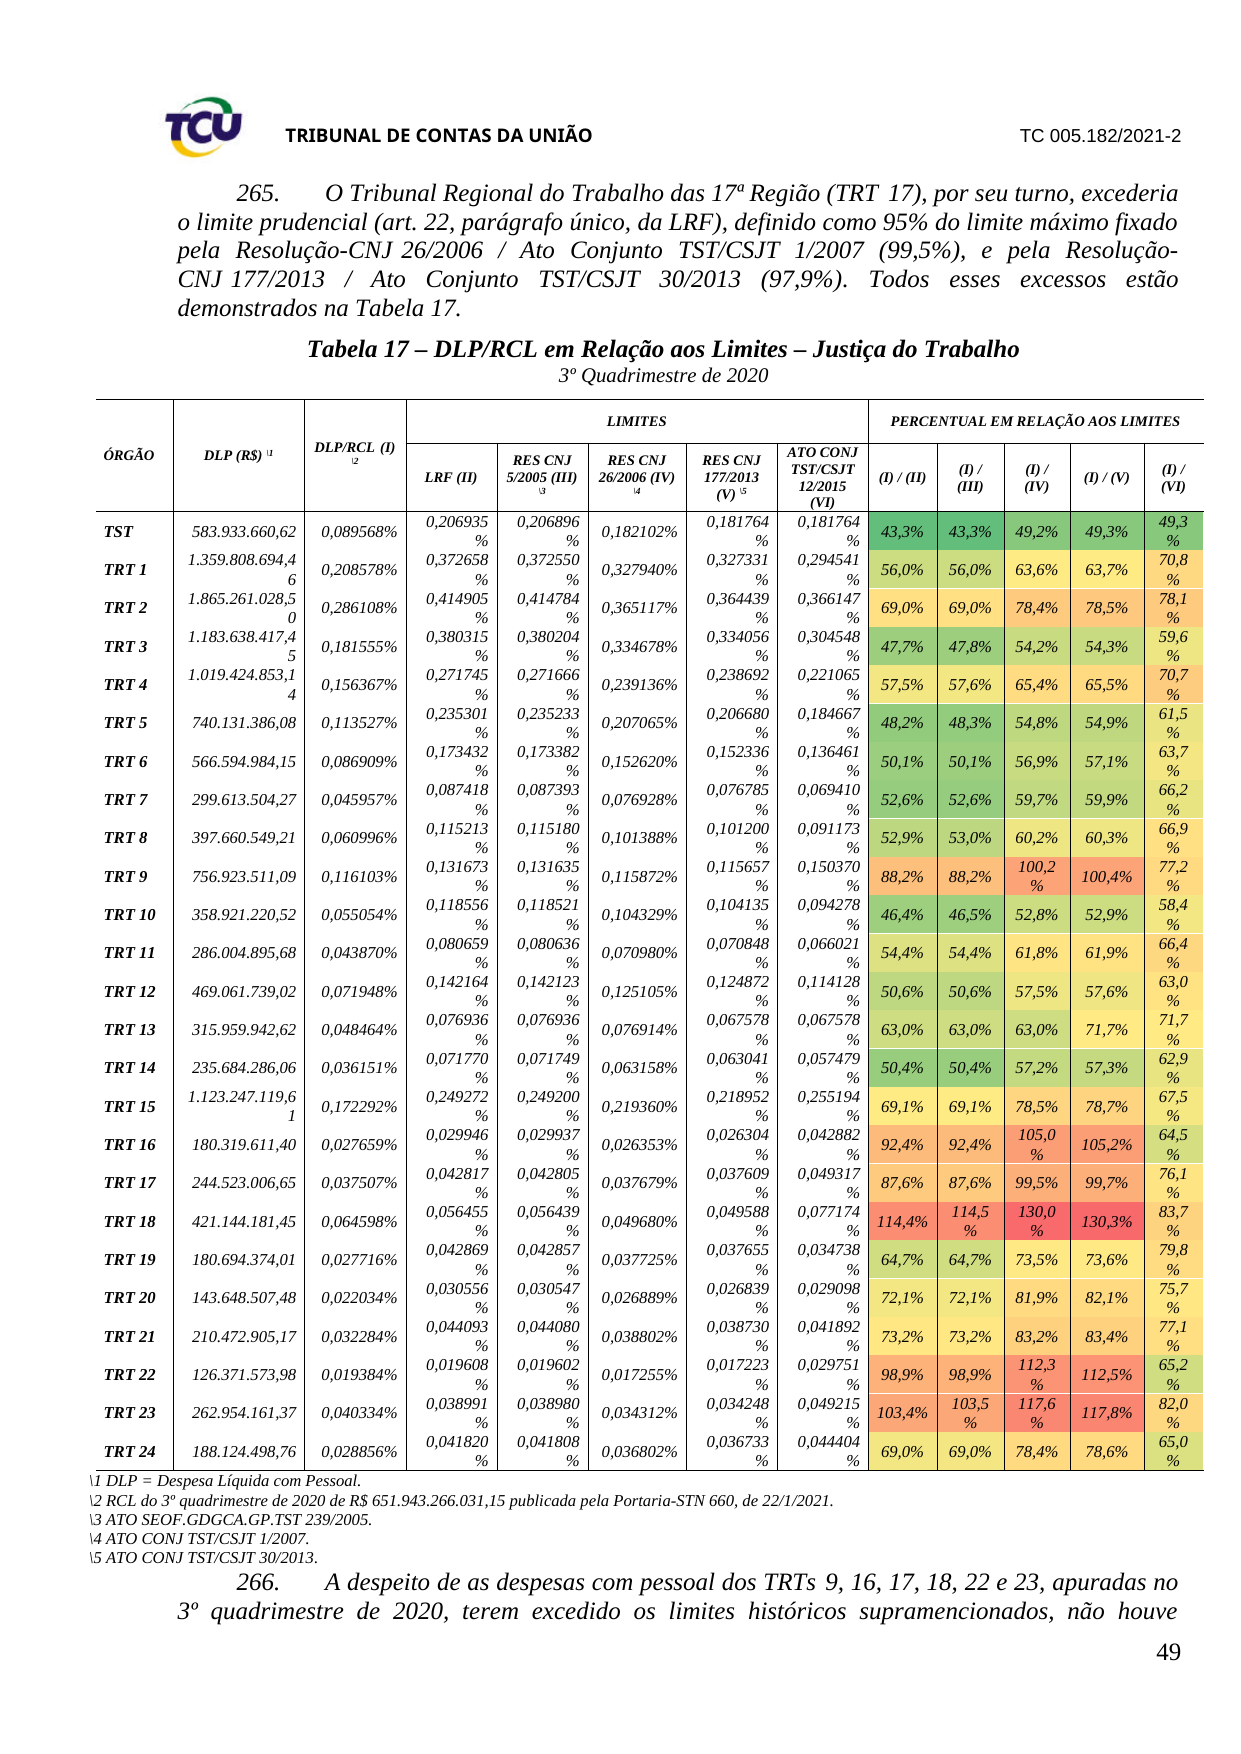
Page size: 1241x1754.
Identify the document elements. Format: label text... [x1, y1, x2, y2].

table_cell 72,1% [869, 1279, 937, 1317]
table_cell TRT 15 [96, 1087, 173, 1125]
table_cell 117,8% [1071, 1394, 1144, 1432]
table_cell 0,364439% [687, 589, 777, 627]
table_cell 0,036802% [589, 1432, 686, 1470]
table_cell 0,037609% [687, 1164, 777, 1202]
table_cell 0,150370% [778, 857, 868, 895]
table_cell 64,7% [869, 1240, 937, 1278]
table_cell 0,206935% [407, 512, 497, 550]
table_cell 83,4% [1071, 1317, 1144, 1355]
table_cell 0,131673% [407, 857, 497, 895]
table_cell 0,206680% [687, 704, 777, 742]
table_cell 52,6% [938, 780, 1004, 818]
table_cell 82,1% [1071, 1279, 1144, 1317]
table_cell 50,4% [938, 1049, 1004, 1087]
table_cell 66,9% [1145, 819, 1203, 857]
text \2 RCL do 3º quadrimestre de 2020 de R$ 651.943.266.031,15 publicada pela Portaria-STN 660, de 22/1/2021. [89, 1490, 1181, 1509]
table_cell 75,7% [1145, 1279, 1203, 1317]
table_cell TRT 19 [96, 1240, 173, 1278]
table_cell 0,071948% [305, 972, 406, 1010]
table_cell 57,1% [1071, 742, 1144, 780]
table_cell 1.183.638.417,45 [174, 627, 304, 665]
table_cell 0,076914% [589, 1010, 686, 1048]
table_cell 0,049317% [778, 1164, 868, 1202]
table_cell 0,218952% [687, 1087, 777, 1125]
table_cell 0,327940% [589, 550, 686, 588]
table_cell TRT 13 [96, 1010, 173, 1048]
text Tabela 17 – DLP/RCL em Relação aos Limites – Justiça do Trabalho [148, 334, 1181, 363]
table_cell 0,142123% [498, 972, 588, 1010]
table_cell 63,0% [938, 1010, 1004, 1048]
table_cell 0,045957% [305, 780, 406, 818]
table_cell 43,3% [869, 512, 937, 550]
table_cell 0,414784% [498, 589, 588, 627]
table_cell 70,8% [1145, 550, 1203, 588]
table_cell 0,042817% [407, 1164, 497, 1202]
table_cell 286.004.895,68 [174, 934, 304, 972]
table_cell TRT 14 [96, 1049, 173, 1087]
table_cell 1.019.424.853,14 [174, 665, 304, 703]
table_cell 64,5% [1145, 1125, 1203, 1163]
table_cell 60,3% [1071, 819, 1144, 857]
table_cell 112,3% [1005, 1355, 1070, 1393]
table_cell 100,2% [1005, 857, 1070, 895]
table_cell 0,071770% [407, 1049, 497, 1087]
table_cell 0,094278% [778, 895, 868, 933]
table_cell 0,026304% [687, 1125, 777, 1163]
table_cell 0,235233% [498, 704, 588, 742]
table_cell 0,032284% [305, 1317, 406, 1355]
table_cell 78,7% [1071, 1087, 1144, 1125]
table_cell TRT 8 [96, 819, 173, 857]
table_cell 0,029946% [407, 1125, 497, 1163]
table_cell 54,3% [1071, 627, 1144, 665]
table_cell 0,060996% [305, 819, 406, 857]
table_cell 87,6% [869, 1164, 937, 1202]
table_cell TRT 2 [96, 589, 173, 627]
table_cell 0,173432% [407, 742, 497, 780]
table_cell 0,063158% [589, 1049, 686, 1087]
table_cell (I) / (VI) [1145, 444, 1203, 511]
table_cell 0,334678% [589, 627, 686, 665]
table_cell 0,104329% [589, 895, 686, 933]
table_cell 0,036151% [305, 1049, 406, 1087]
table_cell 0,076785% [687, 780, 777, 818]
table_cell 180.694.374,01 [174, 1240, 304, 1278]
table_cell LRF (II) [407, 444, 497, 511]
table_cell 0,365117% [589, 589, 686, 627]
text \5 ATO CONJ TST/CSJT 30/2013. [89, 1548, 1181, 1567]
table_cell 235.684.286,06 [174, 1049, 304, 1087]
table_cell 244.523.006,65 [174, 1164, 304, 1202]
table_cell 69,0% [869, 1432, 937, 1470]
table_cell 0,030556% [407, 1279, 497, 1317]
table_cell TRT 11 [96, 934, 173, 972]
table_cell 0,049215% [778, 1394, 868, 1432]
table_cell 57,2% [1005, 1049, 1070, 1087]
table_cell 81,9% [1005, 1279, 1070, 1317]
table_cell 0,028856% [305, 1432, 406, 1470]
table_cell 0,042857% [498, 1240, 588, 1278]
text 266. A despeito de as despesas com pessoal dos TRTs 9, 16, 17, 18, 22 e 23, apuradas no 3º quadrimestre de 2020, terem excedido os limites históricos supramencionados, não houve [177, 1567, 1181, 1624]
table_cell 0,327331% [687, 550, 777, 588]
table_cell 1.123.247.119,61 [174, 1087, 304, 1125]
table_cell 69,1% [869, 1087, 937, 1125]
table_cell 54,4% [869, 934, 937, 972]
table_cell 103,4% [869, 1394, 937, 1432]
table_cell TRT 22 [96, 1355, 173, 1393]
table_cell 59,7% [1005, 780, 1070, 818]
table_cell 0,026353% [589, 1125, 686, 1163]
table_cell 69,0% [938, 1432, 1004, 1470]
table_cell 740.131.386,08 [174, 704, 304, 742]
table_cell 0,037679% [589, 1164, 686, 1202]
table_cell 50,6% [869, 972, 937, 1010]
table_cell 0,366147% [778, 589, 868, 627]
table_cell 0,080636% [498, 934, 588, 972]
table_cell 0,087418% [407, 780, 497, 818]
table_cell 0,118556% [407, 895, 497, 933]
table_cell 0,294541% [778, 550, 868, 588]
table_cell 0,101200% [687, 819, 777, 857]
table_cell (I) / (V) [1071, 444, 1144, 511]
table_cell 70,7% [1145, 665, 1203, 703]
table_cell 0,115213% [407, 819, 497, 857]
table_cell 0,181764% [687, 512, 777, 550]
table_cell 78,5% [1071, 589, 1144, 627]
table_cell 0,034312% [589, 1394, 686, 1432]
text 3º Quadrimestre de 2020 [148, 363, 1181, 387]
table_cell 76,1% [1145, 1164, 1203, 1202]
table_cell 54,4% [938, 934, 1004, 972]
table_cell 66,4% [1145, 934, 1203, 972]
table_header PERCENTUAL EM RELAÇÃO AOS LIMITES [869, 400, 1203, 443]
table_cell 61,5% [1145, 704, 1203, 742]
table_cell 0,041892% [778, 1317, 868, 1355]
text \4 ATO CONJ TST/CSJT 1/2007. [89, 1529, 1181, 1548]
table_cell 114,4% [869, 1202, 937, 1240]
table_cell RES CNJ 5/2005 (III) \3 [498, 444, 588, 511]
table_cell 0,334056% [687, 627, 777, 665]
table_cell 92,4% [869, 1125, 937, 1163]
table_cell 0,029751% [778, 1355, 868, 1393]
text 265. O Tribunal Regional do Trabalho das 17ª Região (TRT 17), por seu turno, excederia o limite prudencial (art. 22, parágrafo único, da LRF), definido como 95% do limite máximo fixado pela Resolução-CNJ 26/2006 / Ato Conjunto TST/CSJT 1/2007 (99,5%), e pela Resolução-CNJ 177/2013 / Ato Conjunto TST/CSJT 30/2013 (97,9%). Todos esses excessos estão demonstrados na Tabela 17. [177, 178, 1181, 322]
table_cell 0,255194% [778, 1087, 868, 1125]
table_cell 0,019602% [498, 1355, 588, 1393]
table_cell TRT 12 [96, 972, 173, 1010]
table_cell 48,2% [869, 704, 937, 742]
table_cell 0,037655% [687, 1240, 777, 1278]
table_cell 112,5% [1071, 1355, 1144, 1393]
table_cell 47,7% [869, 627, 937, 665]
table_cell 50,4% [869, 1049, 937, 1087]
table_cell 100,4% [1071, 857, 1144, 895]
table_cell 0,069410% [778, 780, 868, 818]
table_cell 65,5% [1071, 665, 1144, 703]
table_cell 0,037507% [305, 1164, 406, 1202]
table_cell 0,036733% [687, 1432, 777, 1470]
table_cell 56,0% [869, 550, 937, 588]
table_cell 0,181764% [778, 512, 868, 550]
table_cell TRT 21 [96, 1317, 173, 1355]
table_cell 0,152620% [589, 742, 686, 780]
table_cell 57,3% [1071, 1049, 1144, 1087]
table_cell 0,208578% [305, 550, 406, 588]
table_cell 130,0% [1005, 1202, 1070, 1240]
table_cell 72,1% [938, 1279, 1004, 1317]
table_cell 66,2% [1145, 780, 1203, 818]
table_cell 0,101388% [589, 819, 686, 857]
table_cell 83,7% [1145, 1202, 1203, 1240]
table_cell 0,124872% [687, 972, 777, 1010]
table_cell 54,9% [1071, 704, 1144, 742]
table_cell 583.933.660,62 [174, 512, 304, 550]
table_cell 0,115872% [589, 857, 686, 895]
table_cell 1.359.808.694,46 [174, 550, 304, 588]
table_cell 73,6% [1071, 1240, 1144, 1278]
table_cell 0,038991% [407, 1394, 497, 1432]
table_cell 421.144.181,45 [174, 1202, 304, 1240]
table_cell 0,071749% [498, 1049, 588, 1087]
table_cell 98,9% [938, 1355, 1004, 1393]
table_cell 0,221065% [778, 665, 868, 703]
text \3 ATO SEOF.GDGCA.GP.TST 239/2005. [89, 1509, 1181, 1529]
table_cell 60,2% [1005, 819, 1070, 857]
table_cell 0,040334% [305, 1394, 406, 1432]
table_cell 53,0% [938, 819, 1004, 857]
table_cell TRT 16 [96, 1125, 173, 1163]
table_cell 0,172292% [305, 1087, 406, 1125]
table_cell 78,6% [1071, 1432, 1144, 1470]
table_cell 0,271745% [407, 665, 497, 703]
table_cell 0,034248% [687, 1394, 777, 1432]
table_cell 0,089568% [305, 512, 406, 550]
table_cell 0,380204% [498, 627, 588, 665]
table_cell 61,8% [1005, 934, 1070, 972]
table_cell 58,4% [1145, 895, 1203, 933]
table_cell 0,057479% [778, 1049, 868, 1087]
table_cell 469.061.739,02 [174, 972, 304, 1010]
table_cell 0,249200% [498, 1087, 588, 1125]
table_cell (I) / (II) [869, 444, 937, 511]
table_cell 0,076936% [407, 1010, 497, 1048]
table_cell 0,076928% [589, 780, 686, 818]
table_cell 87,6% [938, 1164, 1004, 1202]
table_cell 0,125105% [589, 972, 686, 1010]
table_cell 0,239136% [589, 665, 686, 703]
table_cell 397.660.549,21 [174, 819, 304, 857]
table_cell 78,4% [1005, 589, 1070, 627]
table_cell TRT 7 [96, 780, 173, 818]
text \1 DLP = Despesa Líquida com Pessoal. [89, 1471, 1181, 1490]
table_cell 0,304548% [778, 627, 868, 665]
table_cell 315.959.942,62 [174, 1010, 304, 1048]
table_cell 0,026839% [687, 1279, 777, 1317]
table_cell 59,9% [1071, 780, 1144, 818]
table_cell 0,219360% [589, 1087, 686, 1125]
table_cell 52,9% [1071, 895, 1144, 933]
table_cell 0,286108% [305, 589, 406, 627]
table_cell 46,4% [869, 895, 937, 933]
table_cell 0,043870% [305, 934, 406, 972]
table_cell TRT 1 [96, 550, 173, 588]
table_header LIMITES [407, 400, 868, 443]
table_cell 0,048464% [305, 1010, 406, 1048]
table_cell 0,087393% [498, 780, 588, 818]
table_cell 0,029098% [778, 1279, 868, 1317]
table_cell 143.648.507,48 [174, 1279, 304, 1317]
table_cell 73,5% [1005, 1240, 1070, 1278]
table_cell 0,017255% [589, 1355, 686, 1393]
table_cell 0,063041% [687, 1049, 777, 1087]
table_cell TRT 23 [96, 1394, 173, 1432]
table_cell 78,4% [1005, 1432, 1070, 1470]
table_cell 0,080659% [407, 934, 497, 972]
table_cell 103,5% [938, 1394, 1004, 1432]
table_cell 0,076936% [498, 1010, 588, 1048]
table_cell 54,2% [1005, 627, 1070, 665]
table_cell 64,7% [938, 1240, 1004, 1278]
table_cell 0,044404% [778, 1432, 868, 1470]
table_cell 114,5% [938, 1202, 1004, 1240]
table_cell 54,8% [1005, 704, 1070, 742]
table_cell 78,5% [1005, 1087, 1070, 1125]
table_cell 0,066021% [778, 934, 868, 972]
table_cell TRT 6 [96, 742, 173, 780]
table_cell 0,044080% [498, 1317, 588, 1355]
table_cell TRT 17 [96, 1164, 173, 1202]
table_cell 0,030547% [498, 1279, 588, 1317]
table_cell 65,4% [1005, 665, 1070, 703]
table_cell 180.319.611,40 [174, 1125, 304, 1163]
table_cell TRT 5 [96, 704, 173, 742]
table_cell RES CNJ 177/2013 (V) \5 [687, 444, 777, 511]
table_cell 62,9% [1145, 1049, 1203, 1087]
table_cell 0,038802% [589, 1317, 686, 1355]
table_cell 0,034738% [778, 1240, 868, 1278]
table_cell 92,4% [938, 1125, 1004, 1163]
table_cell 98,9% [869, 1355, 937, 1393]
table_cell 77,1% [1145, 1317, 1203, 1355]
table_cell 0,064598% [305, 1202, 406, 1240]
table_cell 0,372550% [498, 550, 588, 588]
table_cell 117,6% [1005, 1394, 1070, 1432]
table_cell 63,7% [1071, 550, 1144, 588]
table_cell TRT 3 [96, 627, 173, 665]
table_cell 46,5% [938, 895, 1004, 933]
table_cell 358.921.220,52 [174, 895, 304, 933]
table_cell 0,056439% [498, 1202, 588, 1240]
table_cell 0,027659% [305, 1125, 406, 1163]
table_cell 0,037725% [589, 1240, 686, 1278]
table_cell 0,142164% [407, 972, 497, 1010]
table_cell 0,131635% [498, 857, 588, 895]
table_cell 0,042869% [407, 1240, 497, 1278]
table_cell 0,038730% [687, 1317, 777, 1355]
table_cell 57,6% [938, 665, 1004, 703]
table_cell 0,372658% [407, 550, 497, 588]
table_cell 71,7% [1071, 1010, 1144, 1048]
table_cell 0,041820% [407, 1432, 497, 1470]
table_cell 63,0% [1005, 1010, 1070, 1048]
table_cell TRT 20 [96, 1279, 173, 1317]
table_cell ATO CONJ TST/CSJT 12/2015 (VI) [778, 444, 868, 511]
table_cell 0,019608% [407, 1355, 497, 1393]
table_cell 756.923.511,09 [174, 857, 304, 895]
table_cell 1.865.261.028,50 [174, 589, 304, 627]
table_cell 0,113527% [305, 704, 406, 742]
table_cell TST [96, 512, 173, 550]
table_cell 0,049680% [589, 1202, 686, 1240]
table_cell 0,136461% [778, 742, 868, 780]
table_cell 49,3% [1145, 512, 1203, 550]
table_cell 56,9% [1005, 742, 1070, 780]
table_header ÓRGÃO [96, 400, 173, 511]
table_cell 63,0% [1145, 972, 1203, 1010]
table_cell 43,3% [938, 512, 1004, 550]
table_cell 49,2% [1005, 512, 1070, 550]
table_cell 0,055054% [305, 895, 406, 933]
table_cell 0,152336% [687, 742, 777, 780]
table_cell 78,1% [1145, 589, 1203, 627]
table_cell 47,8% [938, 627, 1004, 665]
table_cell 105,2% [1071, 1125, 1144, 1163]
table_cell 52,8% [1005, 895, 1070, 933]
table_cell 0,067578% [687, 1010, 777, 1048]
table_cell 0,042882% [778, 1125, 868, 1163]
table_cell 0,271666% [498, 665, 588, 703]
table_cell 49,3% [1071, 512, 1144, 550]
table_cell 0,041808% [498, 1432, 588, 1470]
table_cell 57,6% [1071, 972, 1144, 1010]
table_header DLP (R$) \1 [174, 400, 304, 511]
table_cell 69,1% [938, 1087, 1004, 1125]
table_cell 130,3% [1071, 1202, 1144, 1240]
table_cell 61,9% [1071, 934, 1144, 972]
table_cell 63,0% [869, 1010, 937, 1048]
table_cell 0,414905% [407, 589, 497, 627]
table_cell 566.594.984,15 [174, 742, 304, 780]
table_cell 0,156367% [305, 665, 406, 703]
table_cell 0,380315% [407, 627, 497, 665]
table_cell 0,070848% [687, 934, 777, 972]
table_cell 0,115657% [687, 857, 777, 895]
table_cell 0,070980% [589, 934, 686, 972]
table_cell 0,022034% [305, 1279, 406, 1317]
table_cell 59,6% [1145, 627, 1203, 665]
table_cell 0,026889% [589, 1279, 686, 1317]
table_cell TRT 18 [96, 1202, 173, 1240]
table_cell 0,238692% [687, 665, 777, 703]
table_cell 299.613.504,27 [174, 780, 304, 818]
table_cell 0,067578% [778, 1010, 868, 1048]
table_cell 0,044093% [407, 1317, 497, 1355]
table_cell 88,2% [869, 857, 937, 895]
table_cell 0,249272% [407, 1087, 497, 1125]
table_cell 0,114128% [778, 972, 868, 1010]
table_cell 0,207065% [589, 704, 686, 742]
table_cell 0,029937% [498, 1125, 588, 1163]
table_cell 71,7% [1145, 1010, 1203, 1048]
table_cell 0,042805% [498, 1164, 588, 1202]
table_cell 83,2% [1005, 1317, 1070, 1355]
table_cell 0,235301% [407, 704, 497, 742]
table_cell TRT 4 [96, 665, 173, 703]
table_cell 50,6% [938, 972, 1004, 1010]
table_cell 105,0% [1005, 1125, 1070, 1163]
table_cell 73,2% [938, 1317, 1004, 1355]
table_cell TRT 24 [96, 1432, 173, 1470]
table_cell 0,173382% [498, 742, 588, 780]
table_cell 0,077174% [778, 1202, 868, 1240]
table_cell TRT 9 [96, 857, 173, 895]
table_cell (I) / (III) [938, 444, 1004, 511]
table_cell (I) / (IV) [1005, 444, 1070, 511]
table_cell 0,086909% [305, 742, 406, 780]
table_cell 56,0% [938, 550, 1004, 588]
table_cell 0,115180% [498, 819, 588, 857]
table_cell 0,017223% [687, 1355, 777, 1393]
table_cell 50,1% [869, 742, 937, 780]
table_cell 0,104135% [687, 895, 777, 933]
table_cell 82,0% [1145, 1394, 1203, 1432]
table_cell 0,038980% [498, 1394, 588, 1432]
table_cell 67,5% [1145, 1087, 1203, 1125]
table_cell 52,6% [869, 780, 937, 818]
table_cell 50,1% [938, 742, 1004, 780]
table_cell 99,5% [1005, 1164, 1070, 1202]
table_cell 0,182102% [589, 512, 686, 550]
table_cell 52,9% [869, 819, 937, 857]
table_cell TRT 10 [96, 895, 173, 933]
table_cell 57,5% [869, 665, 937, 703]
table_cell 63,6% [1005, 550, 1070, 588]
table_cell 65,0% [1145, 1432, 1203, 1470]
table_cell 65,2% [1145, 1355, 1203, 1393]
table_header DLP/RCL (I) \2 [305, 400, 406, 511]
table_cell 0,019384% [305, 1355, 406, 1393]
table_cell 210.472.905,17 [174, 1317, 304, 1355]
table_cell 0,206896% [498, 512, 588, 550]
table_cell 0,181555% [305, 627, 406, 665]
table_cell 126.371.573,98 [174, 1355, 304, 1393]
table_cell RES CNJ 26/2006 (IV) \4 [589, 444, 686, 511]
table_cell 69,0% [869, 589, 937, 627]
table_cell 77,2% [1145, 857, 1203, 895]
table_cell 0,184667% [778, 704, 868, 742]
table_cell 0,091173% [778, 819, 868, 857]
table_cell 88,2% [938, 857, 1004, 895]
table_cell 0,116103% [305, 857, 406, 895]
table_cell 188.124.498,76 [174, 1432, 304, 1470]
table_cell 79,8% [1145, 1240, 1203, 1278]
table_cell 262.954.161,37 [174, 1394, 304, 1432]
table_cell 0,049588% [687, 1202, 777, 1240]
table_cell 99,7% [1071, 1164, 1144, 1202]
table_cell 0,056455% [407, 1202, 497, 1240]
table_cell 63,7% [1145, 742, 1203, 780]
table_cell 0,118521% [498, 895, 588, 933]
table_cell 0,027716% [305, 1240, 406, 1278]
table_cell 57,5% [1005, 972, 1070, 1010]
table_cell 73,2% [869, 1317, 937, 1355]
table_cell 69,0% [938, 589, 1004, 627]
table_cell 48,3% [938, 704, 1004, 742]
